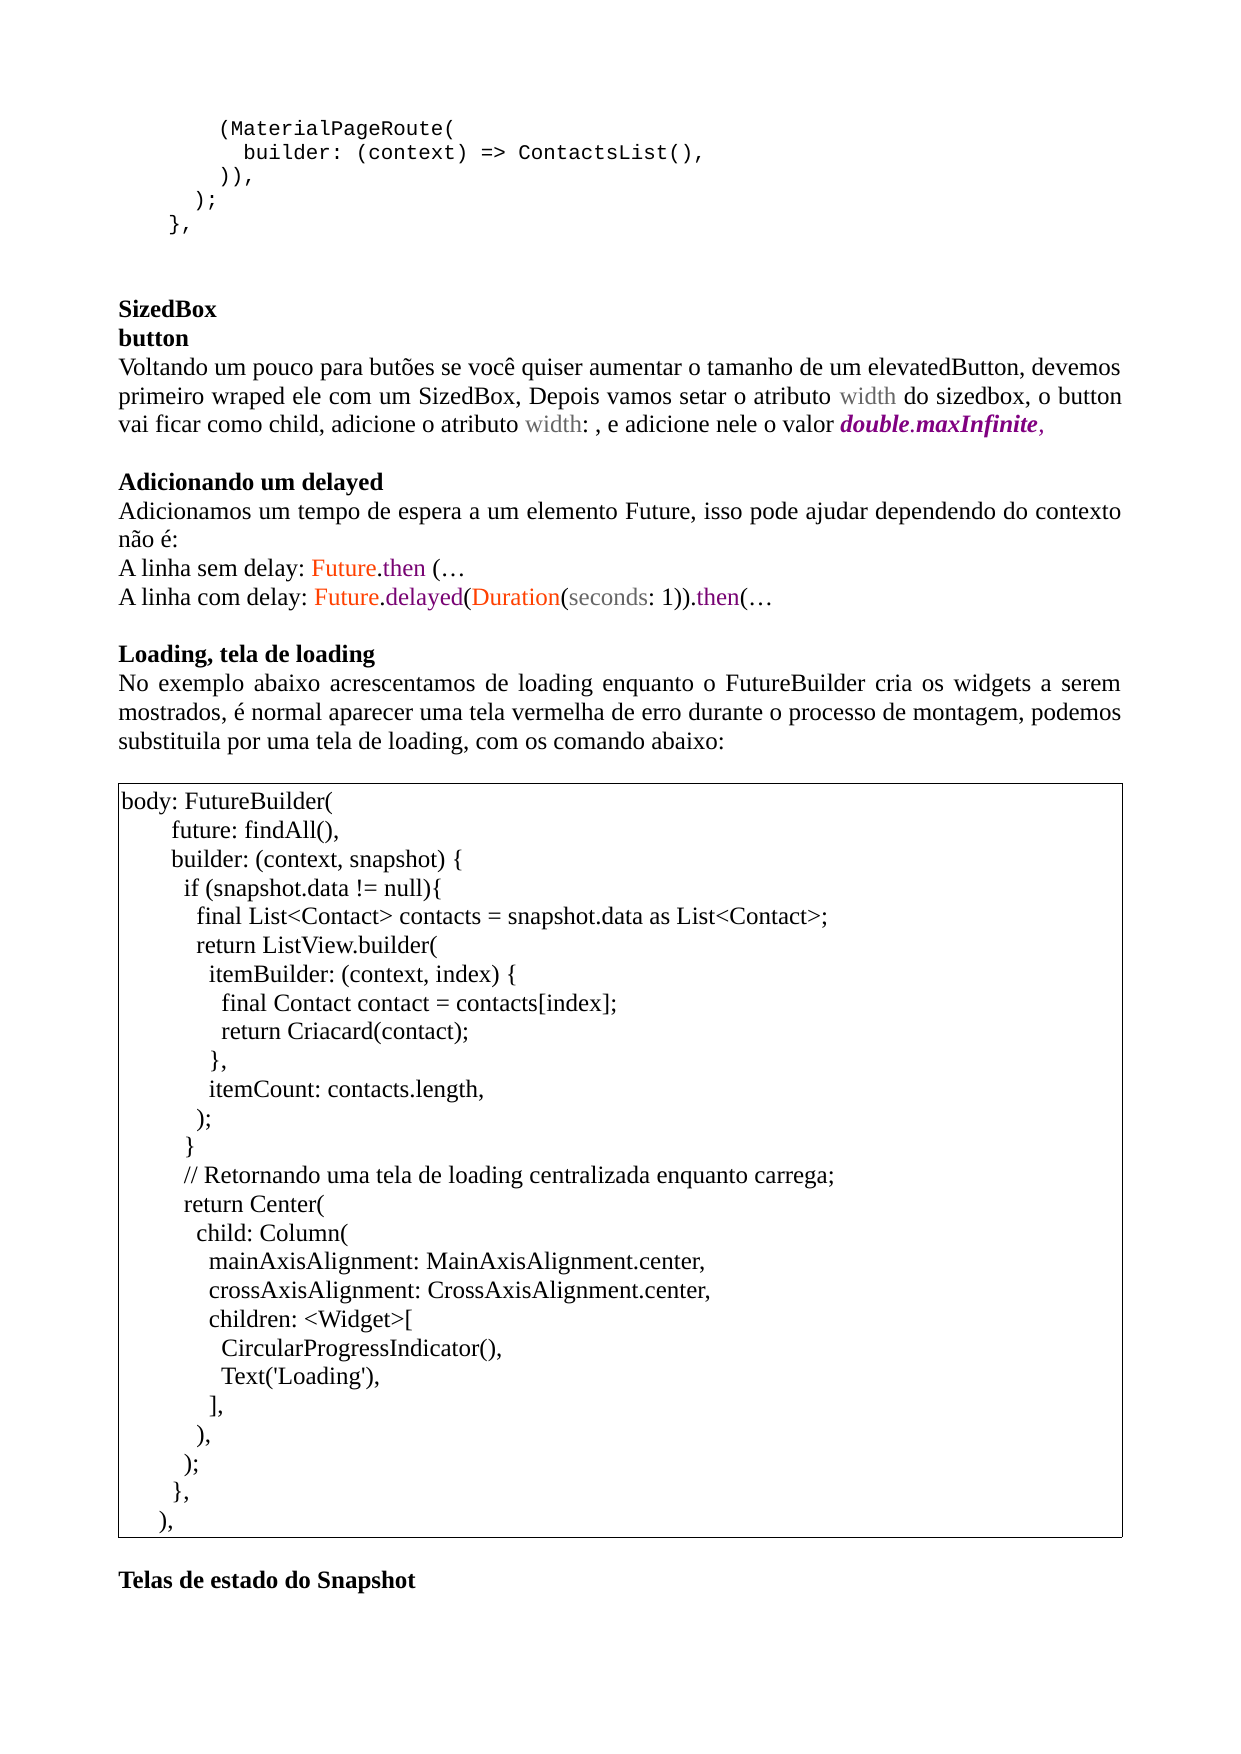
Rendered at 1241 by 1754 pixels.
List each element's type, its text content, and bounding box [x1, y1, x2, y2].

text Text('Loading'), [119, 1358, 1122, 1387]
text Voltando um pouco para butões se você quiser aumentar o tamanho de um elevatedButton, devemos primeiro wraped ele com um SizedBox, Depois vamos setar o atributo width do sizedbox, o button vai ficar como child, adicione o atributo width: , e adicione nele o valor double.maxInfinite, [118, 352, 1122, 438]
text return Center( [119, 1186, 1122, 1214]
text itemBuilder: (context, index) { [119, 956, 1122, 984]
text ), [119, 1416, 1122, 1444]
text Adicionando um delayed [118, 467, 1122, 496]
text Adicionamos um tempo de espera a um elemento Future, isso pode ajudar dependendo do contexto não é: [118, 496, 1122, 553]
text final List<Contact> contacts = snapshot.data as List<Contact>; [119, 898, 1122, 927]
text mainAxisAlignment: MainAxisAlignment.center, [119, 1243, 1122, 1272]
text itemCount: contacts.length, [119, 1071, 1122, 1099]
text if (snapshot.data != null){ [119, 869, 1122, 898]
text // Retornando uma tela de loading centralizada enquanto carrega; [119, 1157, 1122, 1186]
text Telas de estado do Snapshot [118, 1566, 1122, 1594]
text return Criacard(contact); [119, 1013, 1122, 1042]
text crossAxisAlignment: CrossAxisAlignment.center, [119, 1272, 1122, 1301]
text return ListView.builder( [119, 927, 1122, 956]
text No exemplo abaixo acrescentamos de loading enquanto o FutureBuilder cria os widgets a serem mostrados, é normal aparecer uma tela vermelha de erro durante o processo de montagem, podemos substituila por uma tela de loading, com os comando abaixo: [118, 668, 1122, 754]
text CircularProgressIndicator(), [119, 1329, 1122, 1358]
text future: findAll(), [119, 812, 1122, 841]
text ); [118, 189, 1122, 213]
text A linha sem delay: Future.then (… [118, 553, 1122, 582]
text A linha com delay: Future.delayed(Duration(seconds: 1)).then(… [118, 582, 1122, 611]
text child: Column( [119, 1214, 1122, 1243]
text )), [118, 165, 1122, 189]
text ); [119, 1099, 1122, 1128]
text } [119, 1128, 1122, 1157]
text body: FutureBuilder( [119, 784, 1122, 812]
text }, [119, 1042, 1122, 1071]
text button [118, 323, 1122, 352]
text }, [119, 1473, 1122, 1502]
text ), [119, 1502, 1122, 1537]
text builder: (context, snapshot) { [119, 841, 1122, 869]
text final Contact contact = contacts[index]; [119, 984, 1122, 1013]
text (MaterialPageRoute( [118, 118, 1122, 142]
text }, [118, 213, 1122, 236]
text ], [119, 1387, 1122, 1416]
text Loading, tela de loading [118, 639, 1122, 668]
text children: <Widget>[ [119, 1301, 1122, 1329]
text SizedBox [118, 294, 1122, 323]
text builder: (context) => ContactsList(), [118, 142, 1122, 165]
text ); [119, 1444, 1122, 1473]
